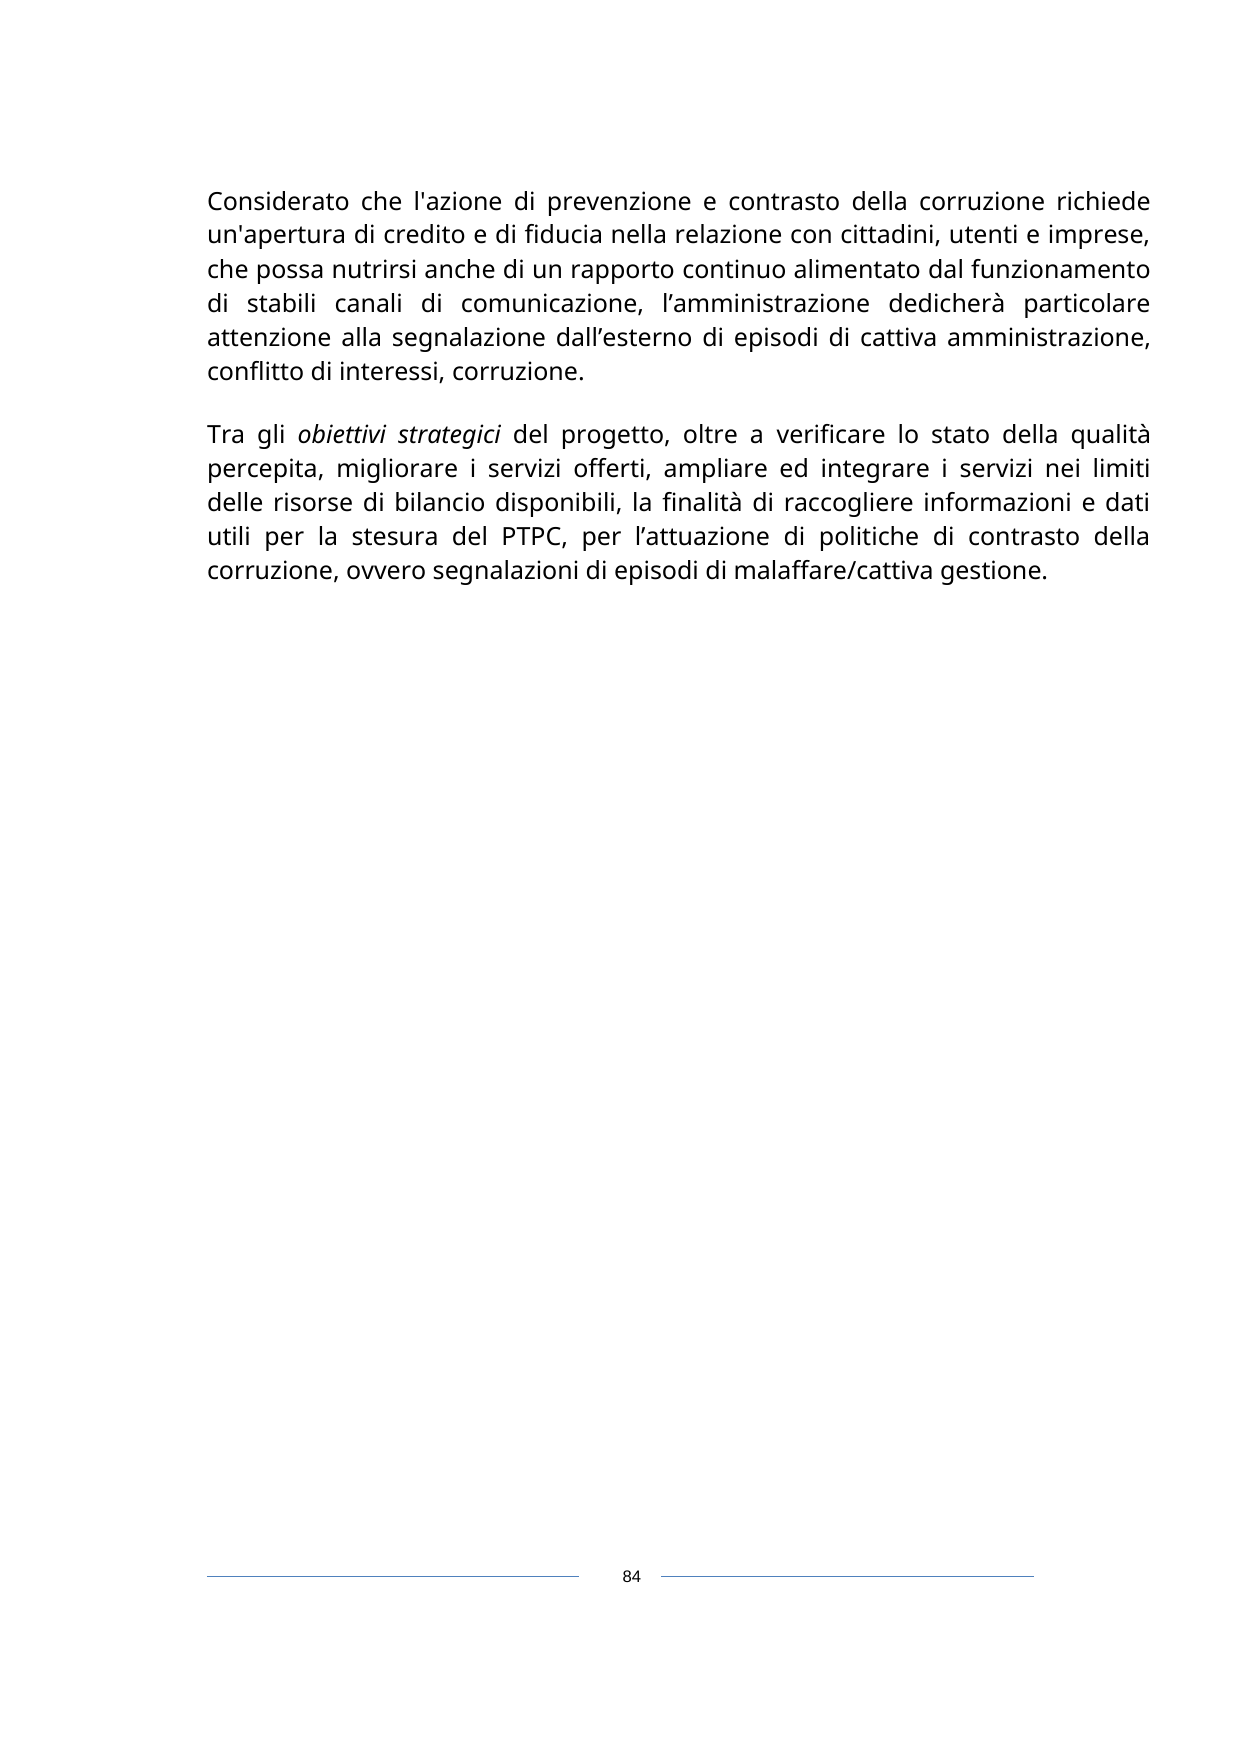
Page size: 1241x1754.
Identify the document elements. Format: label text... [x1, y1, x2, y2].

text Tra gli obiettivi strategici del progetto, oltre a verificare lo stato della qualità percepita, migliorare i servizi offerti, ampliare ed integrare i servizi nei limiti delle risorse di bilancio disponibili, la finalità di raccogliere informazioni e dati utili per la stesura del PTPC, per l’attuazione di politiche di contrasto della corruzione, ovvero segnalazioni di episodi di malaffare/cattiva gestione. [207, 417, 1152, 587]
text Considerato che l'azione di prevenzione e contrasto della corruzione richiede un'apertura di credito e di fiducia nella relazione con cittadini, utenti e imprese, che possa nutrirsi anche di un rapporto continuo alimentato dal funzionamento di stabili canali di comunicazione, l’amministrazione dedicherà particolare attenzione alla segnalazione dall’esterno di episodi di cattiva amministrazione, conflitto di interessi, corruzione. [207, 183, 1152, 387]
